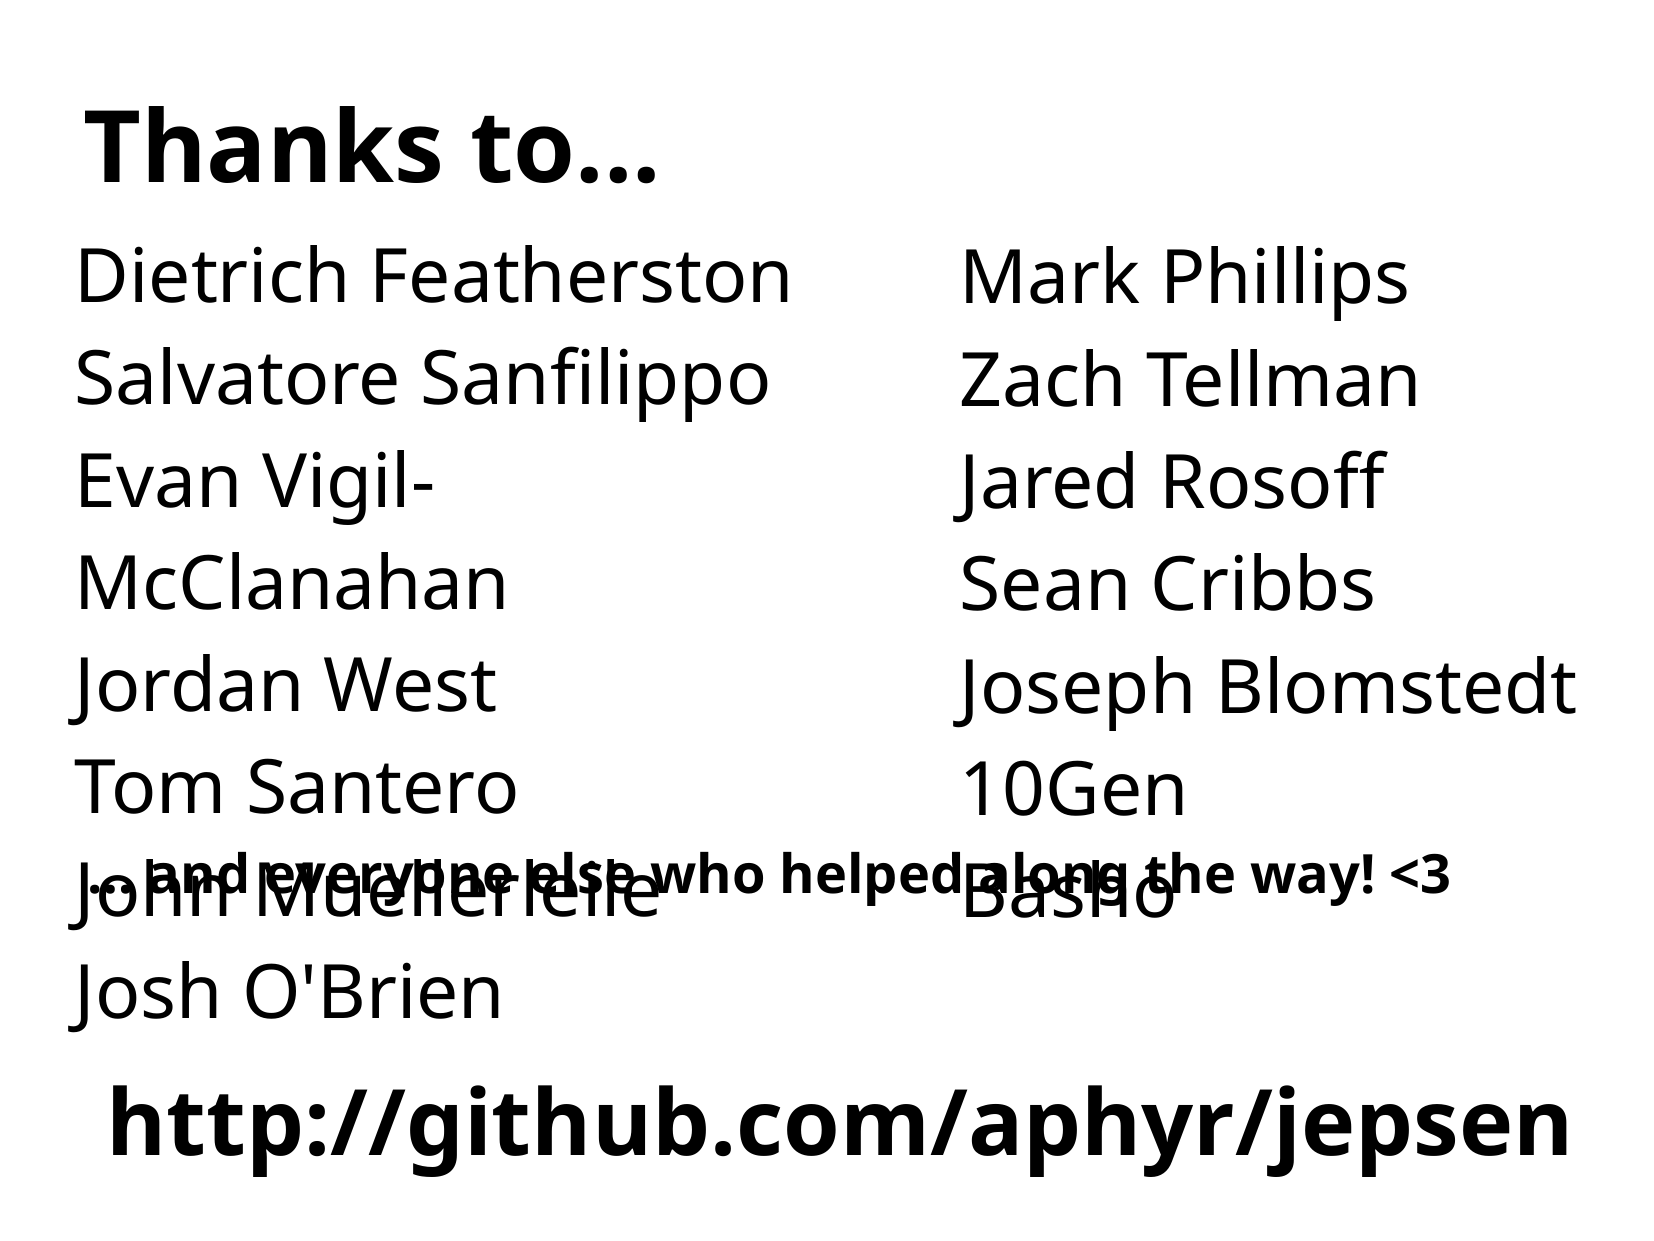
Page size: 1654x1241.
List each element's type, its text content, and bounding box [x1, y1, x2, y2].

text_box Mark Phillips Zach Tellman Jared Rosoff Sean Cribbs Joseph Blomstedt 10Gen Basho [945, 216, 1653, 823]
text_box Dietrich Featherston Salvatore Sanfilippo Evan Vigil-McClanahan Jordan West Tom Santero John Muellerleile Josh O'Brien [60, 214, 871, 822]
text_box Thanks to... [68, 68, 1629, 196]
subtitle … and everyone else who helped along the way! <3 http://github.com/aphyr/jepsen [87, 865, 1576, 1153]
